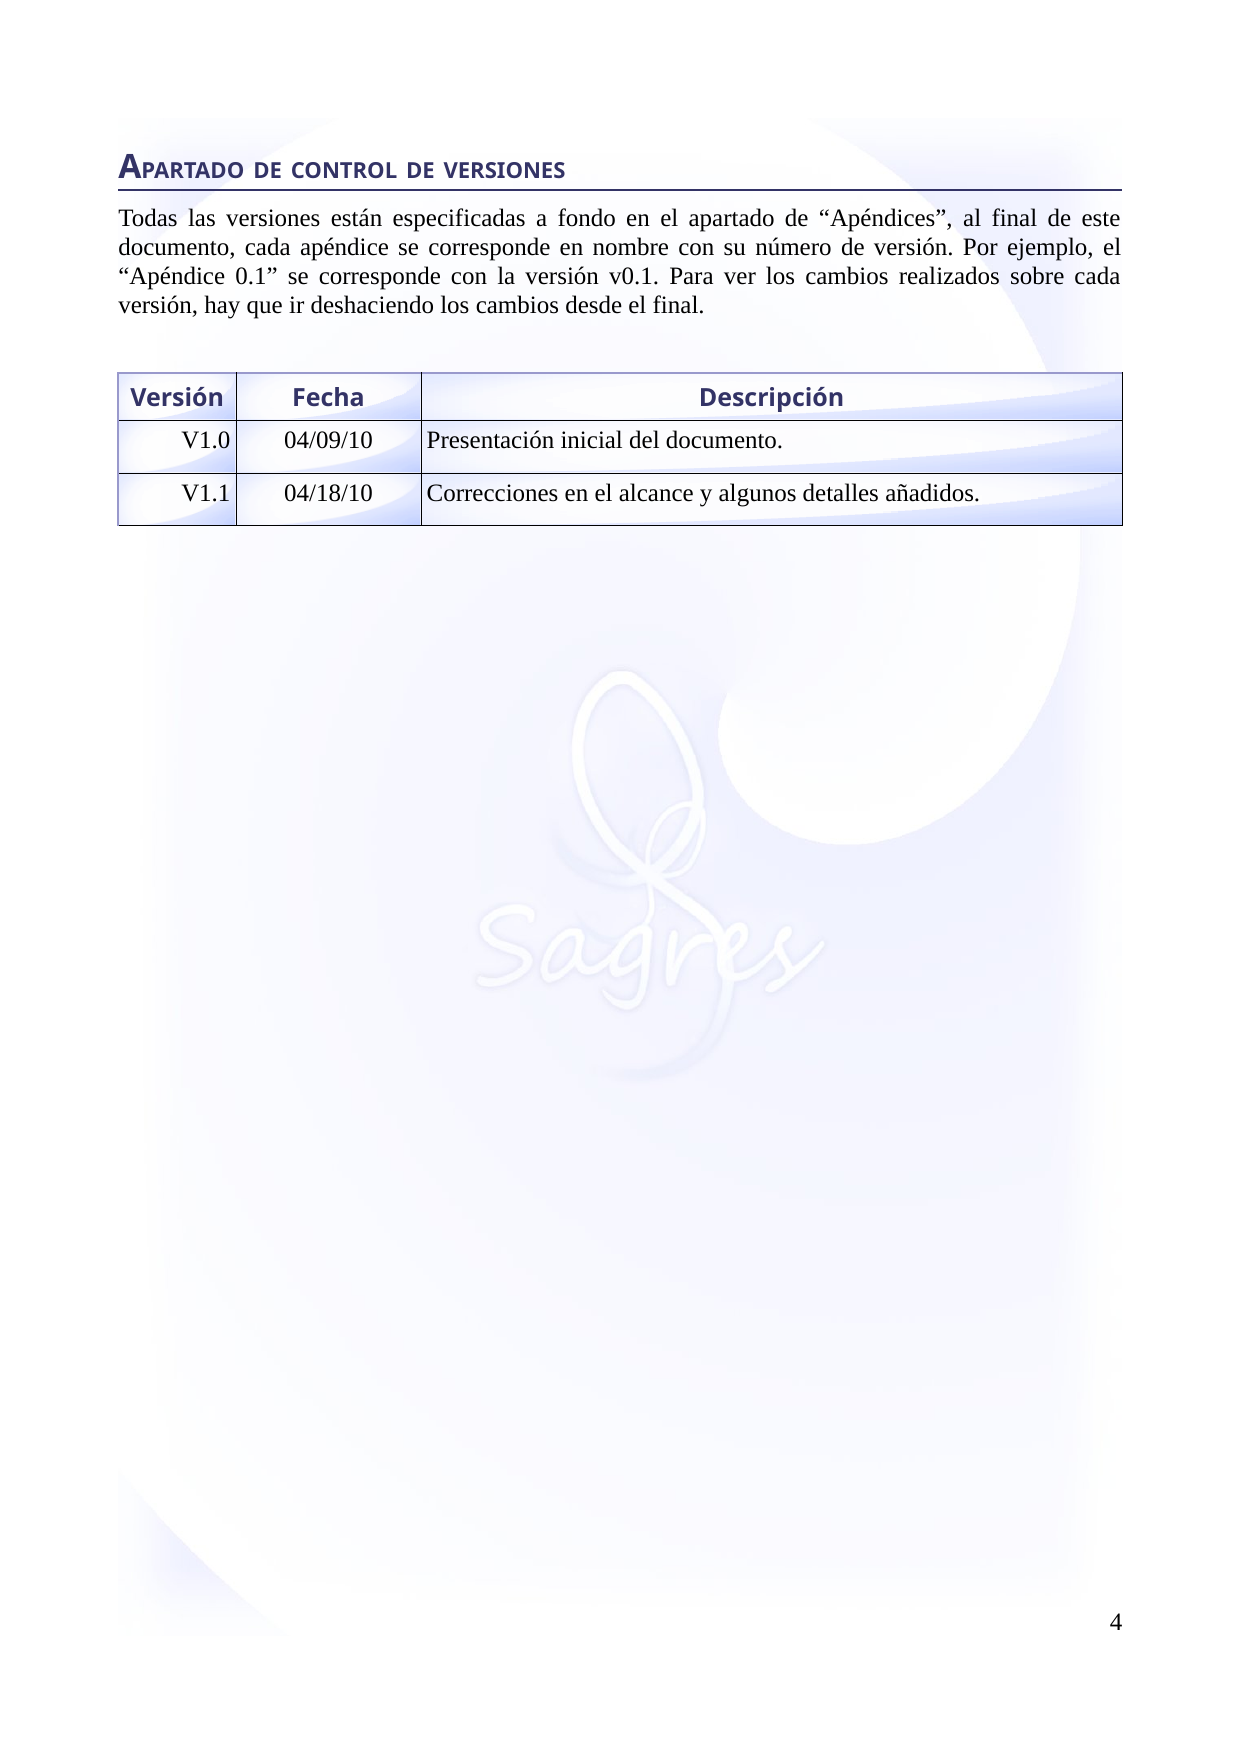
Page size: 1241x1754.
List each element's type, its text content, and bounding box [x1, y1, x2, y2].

picture [118, 526, 1122, 1636]
picture [118, 318, 1122, 372]
table_cell Correcciones en el alcance y algunos detalles añadidos. [422, 474, 1122, 525]
picture [118, 118, 1122, 143]
table_cell 18/04/10 [237, 474, 421, 525]
table_header Fecha [237, 374, 421, 420]
table_cell V1.1 [119, 474, 236, 525]
table_cell V1.0 [119, 421, 236, 473]
subtitle Apartado de control de versiones [118, 143, 1122, 189]
picture [118, 191, 1122, 203]
table_header Versión [119, 374, 236, 420]
text Todas las versiones están especificadas a fondo en el apartado de “Apéndices”, al final de este documento, cada apéndice se corresponde en nombre con su número de versión. Por ejemplo, el “Apéndice 0.1” se corresponde con la versión v0.1. Para ver los cambios realizados sobre cada versión, hay que ir deshaciendo los cambios desde el final. [118, 203, 1122, 318]
table_cell 09/04/10 [237, 421, 421, 473]
table_header Descripción [422, 374, 1122, 420]
table_cell Presentación inicial del documento. [422, 421, 1122, 473]
